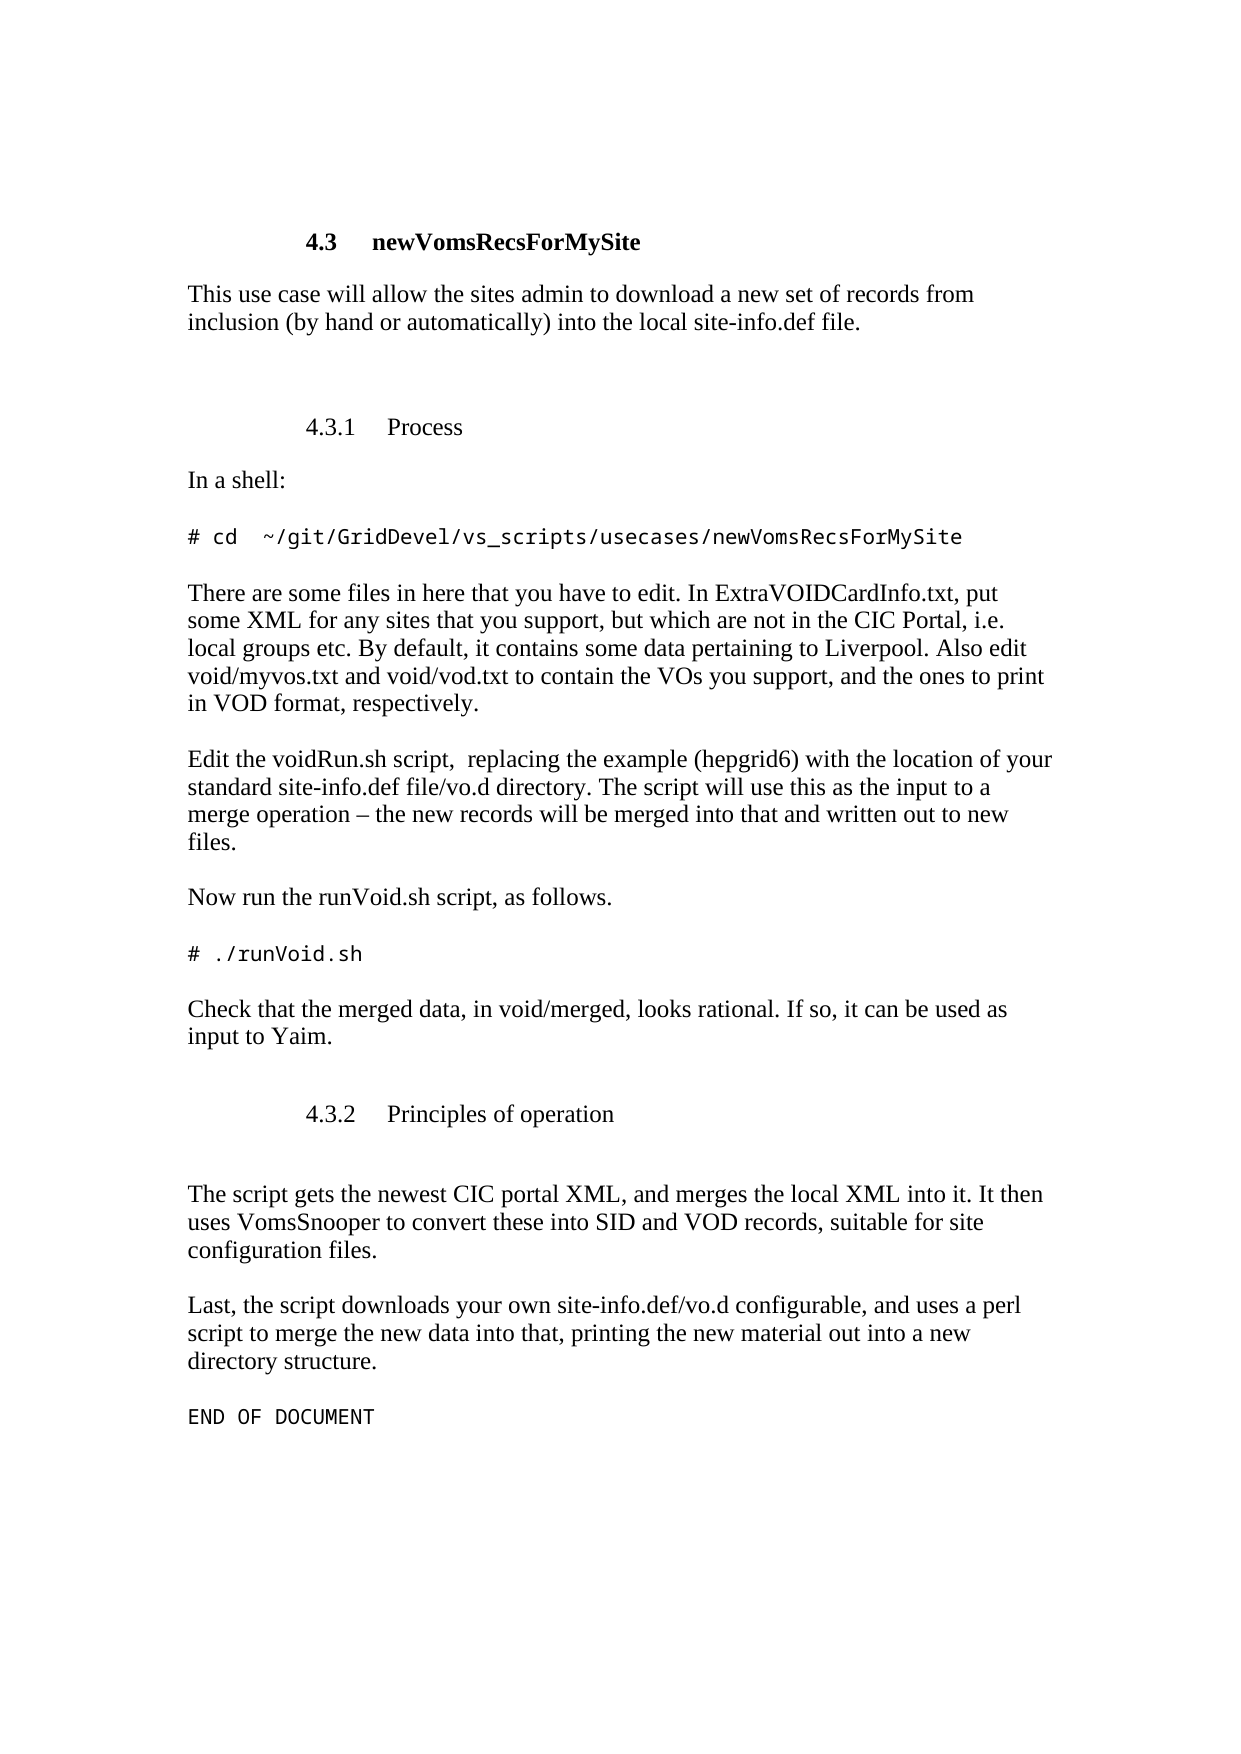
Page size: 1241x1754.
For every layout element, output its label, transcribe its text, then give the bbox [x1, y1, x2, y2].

text This use case will allow the sites admin to download a new set of records from inclusion (by hand or automatically) into the local site-info.def file. [187, 280, 1053, 336]
subtitle newVomsRecsForMySite [306, 228, 934, 255]
text Check that the merged data, in void/merged, looks rational. If so, it can be used as input to Yaim. [187, 995, 1053, 1050]
text There are some files in here that you have to edit. In ExtraVOIDCardInfo.txt, put some XML for any sites that you support, but which are not in the CIC Portal, i.e. local groups etc. By default, it contains some data pertaining to Liverpool. Also edit void/myvos.txt and void/vod.txt to contain the VOs you support, and the ones to print in VOD format, respectively. [187, 579, 1053, 717]
text Last, the script downloads your own site-info.def/vo.d configurable, and uses a perl script to merge the new data into that, printing the new material out into a new directory structure. [187, 1291, 1053, 1374]
text Now run the runVoid.sh script, as follows. [187, 883, 1053, 911]
subtitle Process [306, 413, 934, 441]
text # ./runVoid.sh [187, 939, 1053, 967]
text # cd ~/git/GridDevel/vs_scripts/usecases/newVomsRecsForMySite [187, 522, 1053, 550]
text Edit the voidRun.sh script, replacing the example (hepgrid6) with the location of your standard site-info.def file/vo.d directory. The script will use this as the input to a merge operation – the new records will be merged into that and written out to new files. [187, 745, 1053, 856]
text The script gets the newest CIC portal XML, and merges the local XML into it. It then uses VomsSnooper to convert these into SID and VOD records, suitable for site configuration files. [187, 1181, 1053, 1264]
subtitle Principles of operation [306, 1100, 934, 1128]
text In a shell: [187, 466, 1053, 494]
text END OF DOCUMENT [187, 1402, 1053, 1431]
